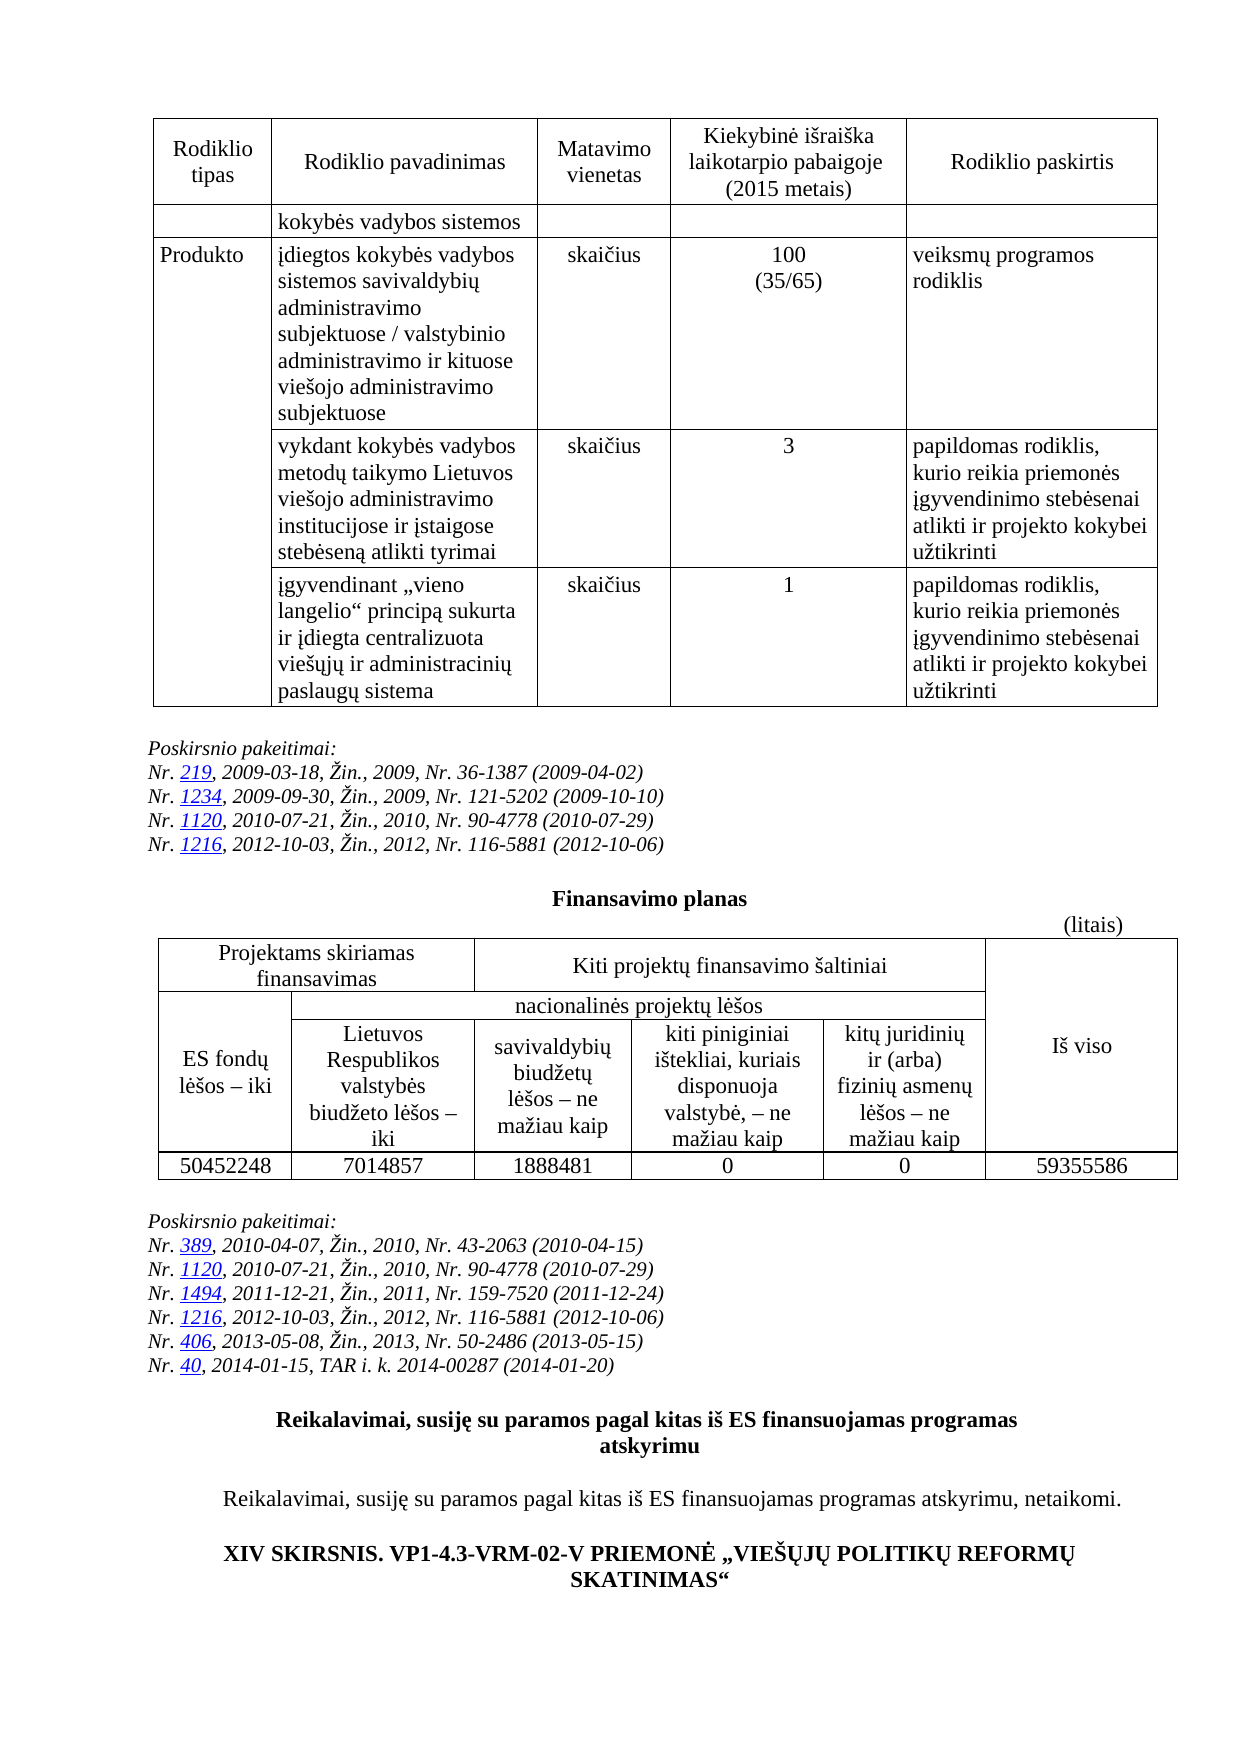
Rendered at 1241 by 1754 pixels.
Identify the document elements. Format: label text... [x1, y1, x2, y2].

text Nr. 1120, 2010-07-21, Žin., 2010, Nr. 90-4778 (2010-07-29) [148, 808, 1152, 832]
text Reikalavimai, susiję su paramos pagal kitas iš ES finansuojamas programas atskyrimu [148, 1406, 1152, 1458]
text Poskirsnio pakeitimai: [148, 736, 1152, 760]
table_cell papildomas rodiklis, kurio reikia priemonės įgyvendinimo stebėsenai atlikti ir projekto kokybei užtikrinti [907, 430, 1157, 567]
table_cell įdiegtos kokybės vadybos sistemos savivaldybių administravimo subjektuose / valstybinio administravimo ir kituose viešojo administravimo subjektuose [272, 238, 537, 429]
table_cell veiksmų programos rodiklis [907, 238, 1157, 429]
text Nr. 1216, 2012-10-03, Žin., 2012, Nr. 116-5881 (2012-10-06) [148, 832, 1152, 856]
table_header Iš viso [986, 939, 1177, 1151]
text Reikalavimai, susiję su paramos pagal kitas iš ES finansuojamas programas atskyrimu, netaikomi. [148, 1485, 1152, 1511]
table_header Kiekybinė išraiška laikotarpio pabaigoje (2015 metais) [671, 119, 906, 204]
table_cell [154, 205, 271, 237]
table_cell ES fondų lėšos – iki [159, 992, 291, 1151]
table_cell kokybės vadybos sistemos [272, 205, 537, 237]
table_cell [538, 205, 670, 237]
table_cell Lietuvos Respublikos valstybės biudžeto lėšos – iki [292, 1020, 474, 1151]
table_cell skaičius [538, 238, 670, 429]
text Nr. 219, 2009-03-18, Žin., 2009, Nr. 36-1387 (2009-04-02) [148, 760, 1152, 784]
table_cell kitų juridinių ir (arba) fizinių asmenų lėšos – ne mažiau kaip [824, 1020, 985, 1151]
text Nr. 389, 2010-04-07, Žin., 2010, Nr. 43-2063 (2010-04-15) [148, 1233, 1152, 1257]
table_cell [907, 205, 1157, 237]
text Nr. 406, 2013-05-08, Žin., 2013, Nr. 50-2486 (2013-05-15) [148, 1329, 1152, 1353]
table_cell 50452248 [159, 1153, 291, 1179]
text Nr. 1234, 2009-09-30, Žin., 2009, Nr. 121-5202 (2009-10-10) [148, 784, 1152, 808]
text XIV SKIRSNIS. VP1-4.3-VRM-02-V PRIEMONĖ „VIEŠŲJŲ POLITIKŲ REFORMŲ SKATINIMAS“ [148, 1540, 1152, 1593]
table_cell 0 [824, 1153, 985, 1179]
table_header Rodiklio tipas [154, 119, 271, 204]
table_cell papildomas rodiklis, kurio reikia priemonės įgyvendinimo stebėsenai atlikti ir projekto kokybei užtikrinti [907, 568, 1157, 706]
table_header Matavimo vienetas [538, 119, 670, 204]
table_cell vykdant kokybės vadybos metodų taikymo Lietuvos viešojo administravimo institucijose ir įstaigose stebėseną atlikti tyrimai [272, 430, 537, 567]
table_header Rodiklio paskirtis [907, 119, 1157, 204]
table_cell įgyvendinant „vieno langelio“ principą sukurta ir įdiegta centralizuota viešųjų ir administracinių paslaugų sistema [272, 568, 537, 706]
text Nr. 1216, 2012-10-03, Žin., 2012, Nr. 116-5881 (2012-10-06) [148, 1305, 1152, 1329]
text Nr. 40, 2014-01-15, TAR i. k. 2014-00287 (2014-01-20) [148, 1353, 1152, 1377]
table_cell 0 [632, 1153, 823, 1179]
text Poskirsnio pakeitimai: [148, 1209, 1152, 1233]
table_cell nacionalinės projektų lėšos [292, 992, 985, 1019]
table_cell 1 [671, 568, 906, 706]
text Nr. 1494, 2011-12-21, Žin., 2011, Nr. 159-7520 (2011-12-24) [148, 1281, 1152, 1305]
table_header Rodiklio pavadinimas [272, 119, 537, 204]
table_cell skaičius [538, 430, 670, 567]
table_cell 59355586 [986, 1153, 1177, 1179]
table_cell 100 (35/65) [671, 238, 906, 429]
text (litais) [148, 911, 1152, 937]
text Finansavimo planas [148, 885, 1152, 911]
table_cell skaičius [538, 568, 670, 706]
table_header Projektams skiriamas finansavimas [159, 939, 474, 991]
table_cell 1888481 [475, 1153, 631, 1179]
table_header Kiti projektų finansavimo šaltiniai [475, 939, 985, 991]
table_cell kiti piniginiai ištekliai, kuriais disponuoja valstybė, – ne mažiau kaip [632, 1020, 823, 1151]
table_cell 3 [671, 430, 906, 567]
text Nr. 1120, 2010-07-21, Žin., 2010, Nr. 90-4778 (2010-07-29) [148, 1257, 1152, 1281]
table_cell Produkto [154, 238, 271, 706]
table_cell [671, 205, 906, 237]
table_cell savivaldybių biudžetų lėšos – ne mažiau kaip [475, 1020, 631, 1151]
table_cell 7014857 [292, 1153, 474, 1179]
